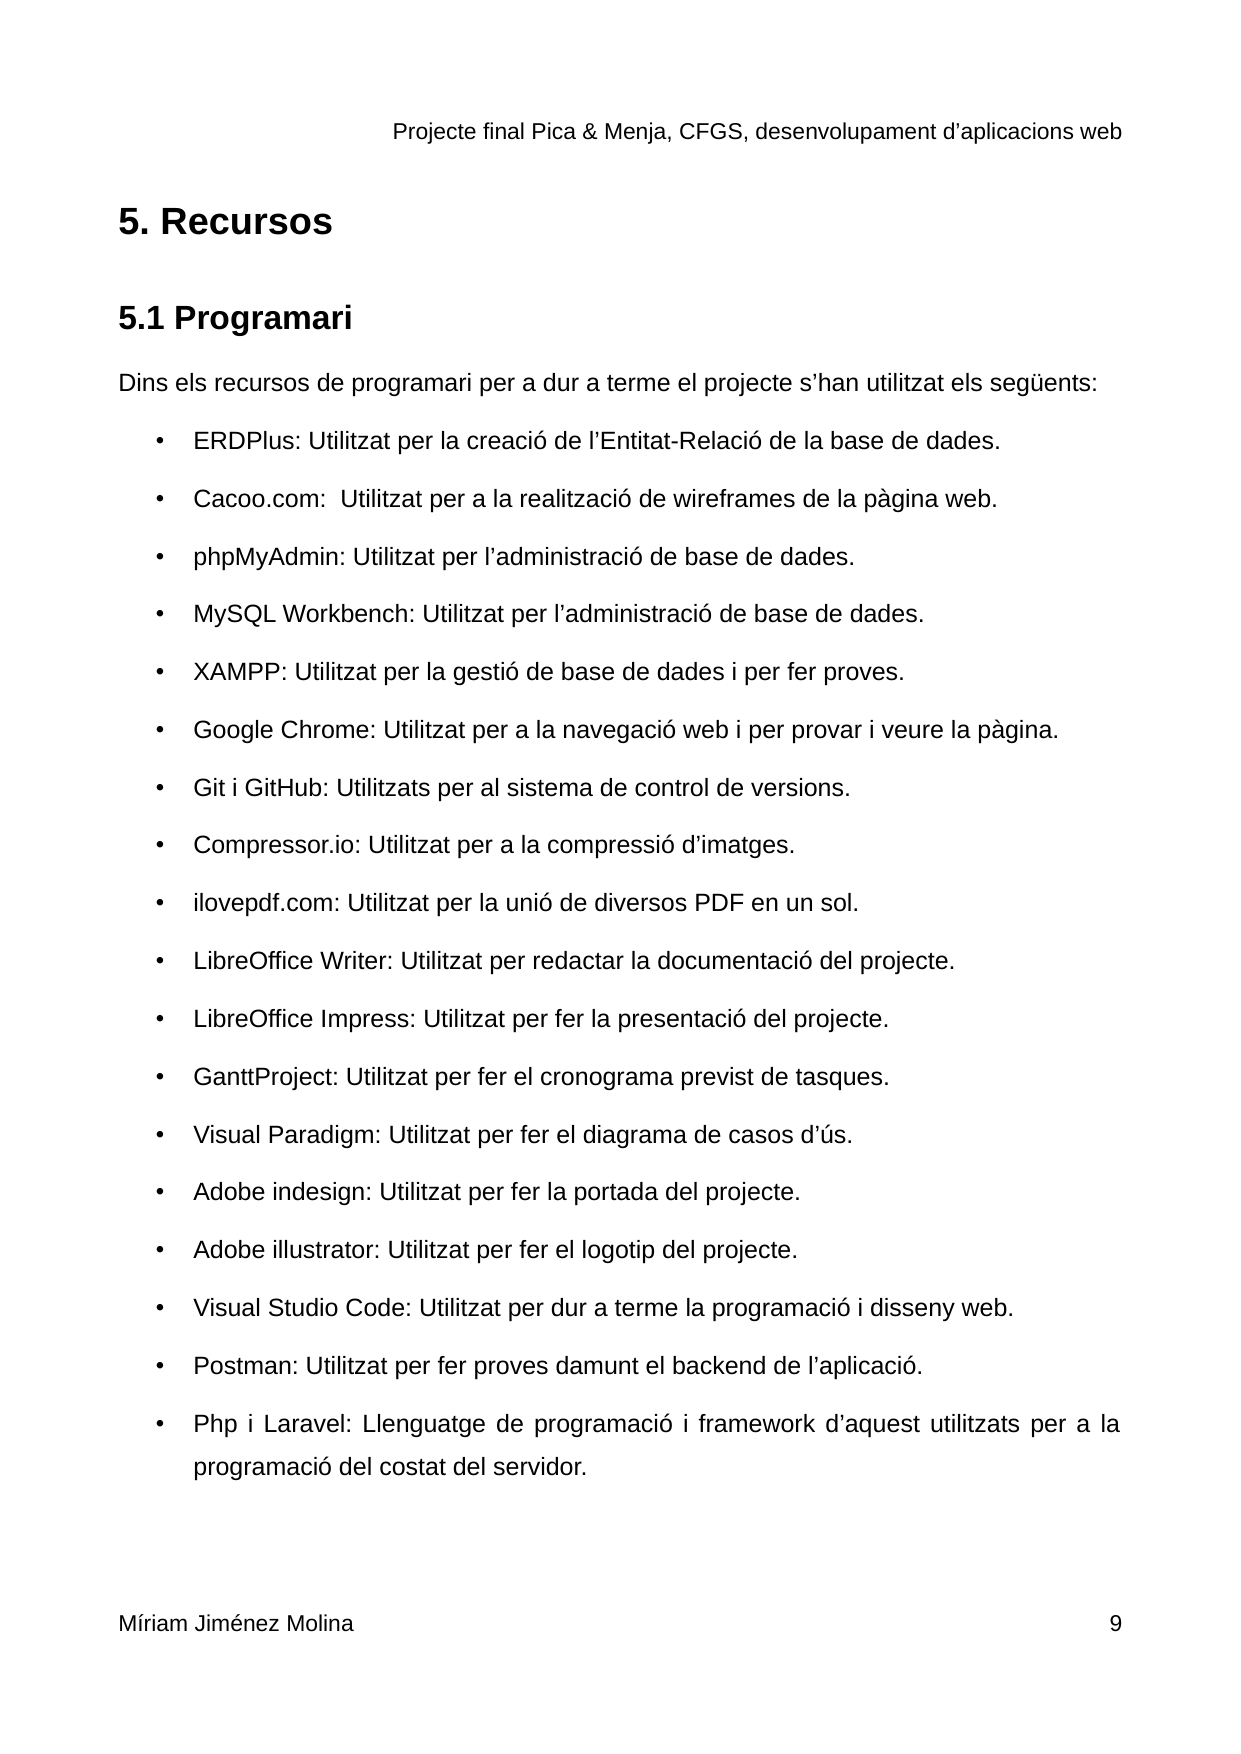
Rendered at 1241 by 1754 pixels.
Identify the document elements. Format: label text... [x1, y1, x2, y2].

list ilovepdf.com: Utilitzat per la unió de diversos PDF en un sol. [156, 888, 1122, 917]
text Dins els recursos de programari per a dur a terme el projecte s’han utilitzat els següents: [118, 368, 1122, 397]
list LibreOffice Writer: Utilitzat per redactar la documentació del projecte. [156, 946, 1122, 975]
list Google Chrome: Utilitzat per a la navegació web i per provar i veure la pàgina. [156, 715, 1122, 744]
list Compressor.io: Utilitzat per a la compressió d’imatges. [156, 831, 1122, 859]
list Visual Studio Code: Utilitzat per dur a terme la programació i disseny web. [156, 1293, 1122, 1322]
list Php i Laravel: Llenguatge de programació i framework d’aquest utilitzats per a la programació del costat del servidor. [156, 1409, 1122, 1481]
subtitle 5. Recursos [118, 199, 1122, 243]
list Postman: Utilitzat per fer proves damunt el backend de l’aplicació. [156, 1351, 1122, 1380]
list LibreOffice Impress: Utilitzat per fer la presentació del projecte. [156, 1004, 1122, 1033]
list Visual Paradigm: Utilitzat per fer el diagrama de casos d’ús. [156, 1119, 1122, 1148]
list GanttProject: Utilitzat per fer el cronograma previst de tasques. [156, 1062, 1122, 1091]
list ERDPlus: Utilitzat per la creació de l’Entitat-Relació de la base de dades. [156, 426, 1122, 455]
list MySQL Workbench: Utilitzat per l’administració de base de dades. [156, 599, 1122, 628]
list Adobe indesign: Utilitzat per fer la portada del projecte. [156, 1177, 1122, 1206]
list XAMPP: Utilitzat per la gestió de base de dades i per fer proves. [156, 657, 1122, 686]
list Cacoo.com: Utilitzat per a la realització de wireframes de la pàgina web. [156, 484, 1122, 512]
list phpMyAdmin: Utilitzat per l’administració de base de dades. [156, 541, 1122, 570]
list Git i GitHub: Utilitzats per al sistema de control de versions. [156, 773, 1122, 802]
subtitle 5.1 Programari [118, 298, 1122, 336]
list Adobe illustrator: Utilitzat per fer el logotip del projecte. [156, 1235, 1122, 1264]
